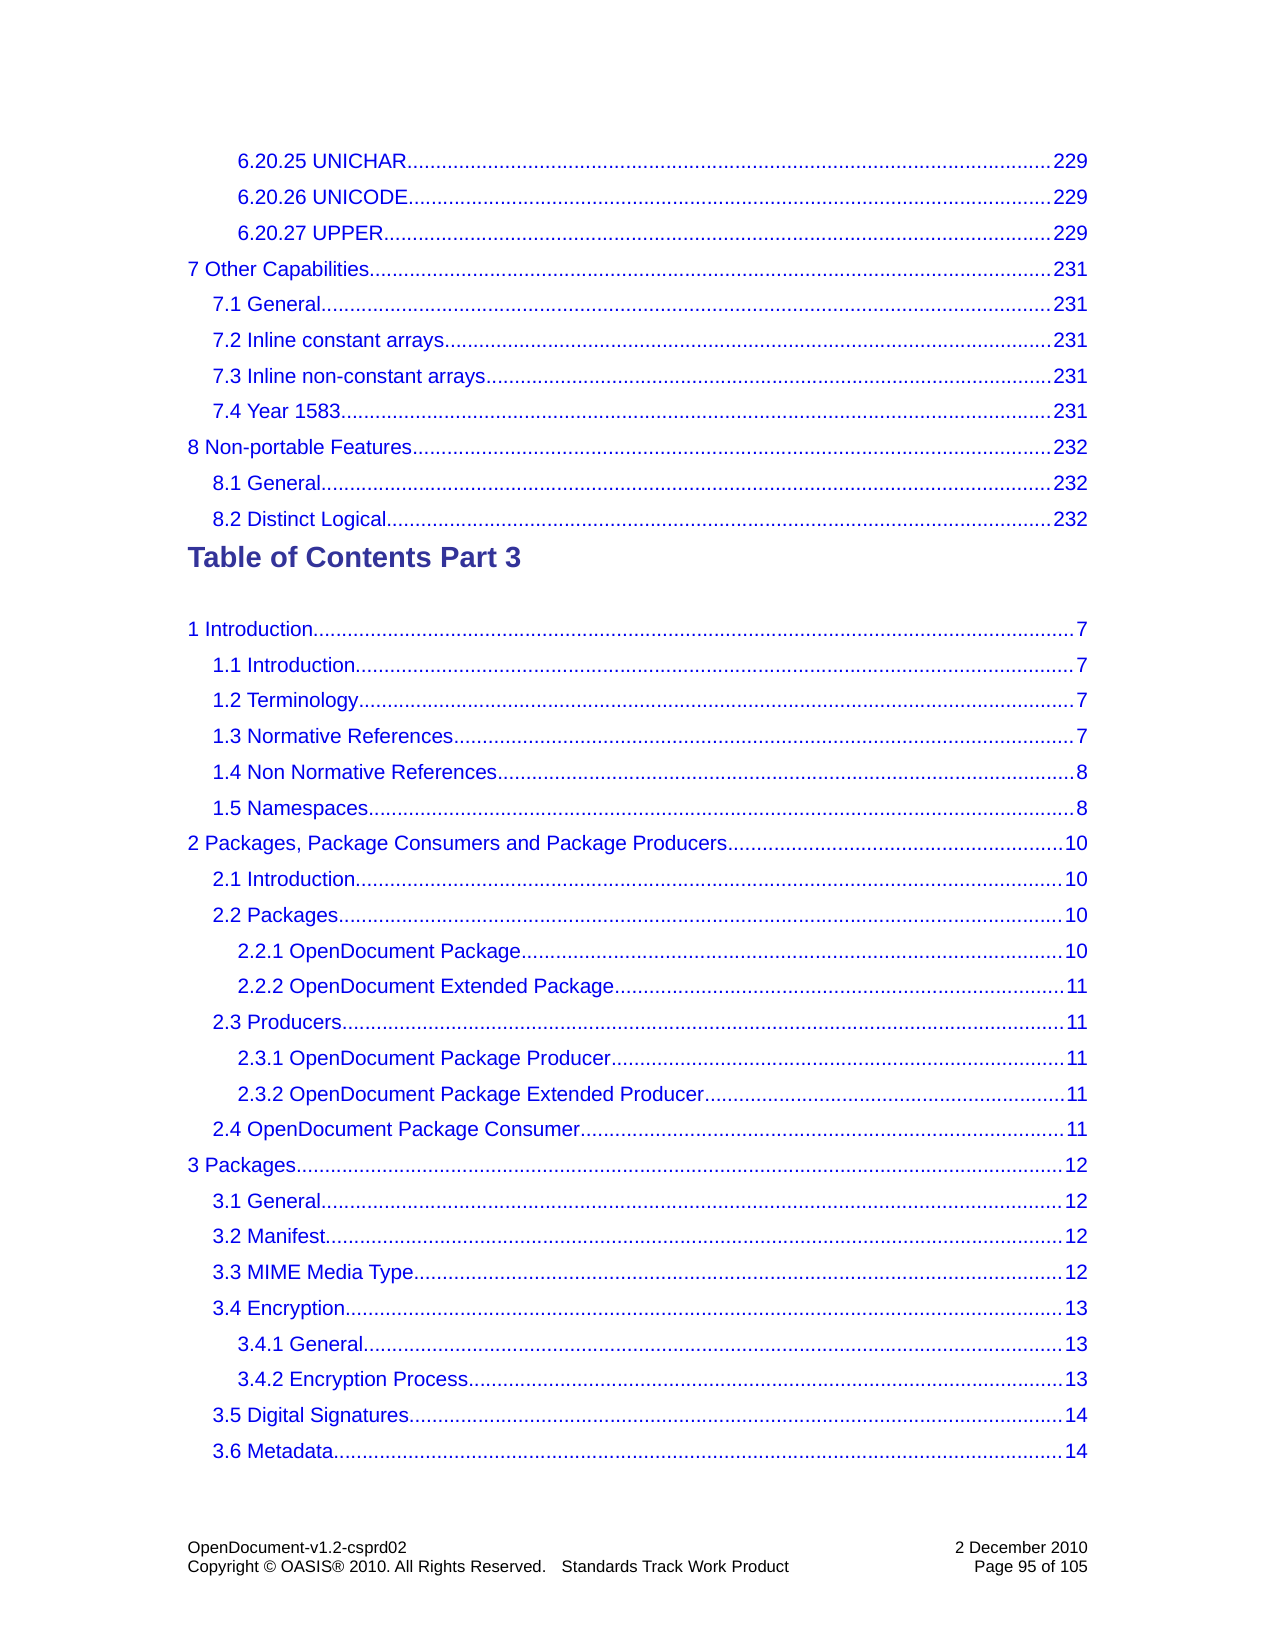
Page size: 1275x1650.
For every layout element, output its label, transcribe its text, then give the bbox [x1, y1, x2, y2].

text 7.4 Year 1583 231 [212, 400, 1088, 423]
text 2.2.1 OpenDocument Package 10 [237, 939, 1088, 962]
text 2.3.2 OpenDocument Package Extended Producer 11 [237, 1082, 1088, 1105]
text 2.3 Producers 11 [212, 1011, 1088, 1034]
text 3.3 MIME Media Type 12 [212, 1261, 1088, 1284]
text 1.2 Terminology 7 [212, 689, 1088, 712]
title Table of Contents Part 3 [187, 541, 1088, 574]
text 2.3.1 OpenDocument Package Producer 11 [237, 1046, 1088, 1070]
text 3.4 Encryption 13 [212, 1297, 1088, 1320]
text 3.4.2 Encryption Process 13 [237, 1368, 1088, 1391]
text 7.1 General 231 [212, 293, 1088, 316]
text 1.3 Normative References 7 [212, 725, 1088, 748]
text 6.20.25 UNICHAR 229 [237, 150, 1088, 173]
text 8.2 Distinct Logical 232 [212, 507, 1088, 531]
text 3 Packages 12 [187, 1154, 1088, 1177]
text 8 Non-portable Features 232 [187, 436, 1088, 459]
text 2 Packages, Package Consumers and Package Producers 10 [187, 832, 1088, 855]
text 2.4 OpenDocument Package Consumer 11 [212, 1118, 1088, 1141]
text 2.1 Introduction 10 [212, 868, 1088, 891]
text 7.2 Inline constant arrays 231 [212, 329, 1088, 352]
text 8.1 General 232 [212, 472, 1088, 495]
text 3.1 General 12 [212, 1189, 1088, 1213]
text 3.6 Metadata 14 [212, 1439, 1088, 1463]
text 1.1 Introduction 7 [212, 653, 1088, 677]
text 7 Other Capabilities 231 [187, 257, 1088, 280]
text 7.3 Inline non-constant arrays 231 [212, 364, 1088, 388]
text 1 Introduction 7 [187, 618, 1088, 641]
text 1.5 Namespaces 8 [212, 796, 1088, 819]
text 6.20.26 UNICODE 229 [237, 186, 1088, 209]
text 2.2 Packages 10 [212, 903, 1088, 927]
text 3.5 Digital Signatures 14 [212, 1404, 1088, 1427]
text 2.2.2 OpenDocument Extended Package 11 [237, 975, 1088, 998]
text 1.4 Non Normative References 8 [212, 761, 1088, 784]
text 3.4.1 General 13 [237, 1332, 1088, 1356]
text 6.20.27 UPPER 229 [237, 221, 1088, 245]
text 3.2 Manifest 12 [212, 1225, 1088, 1248]
